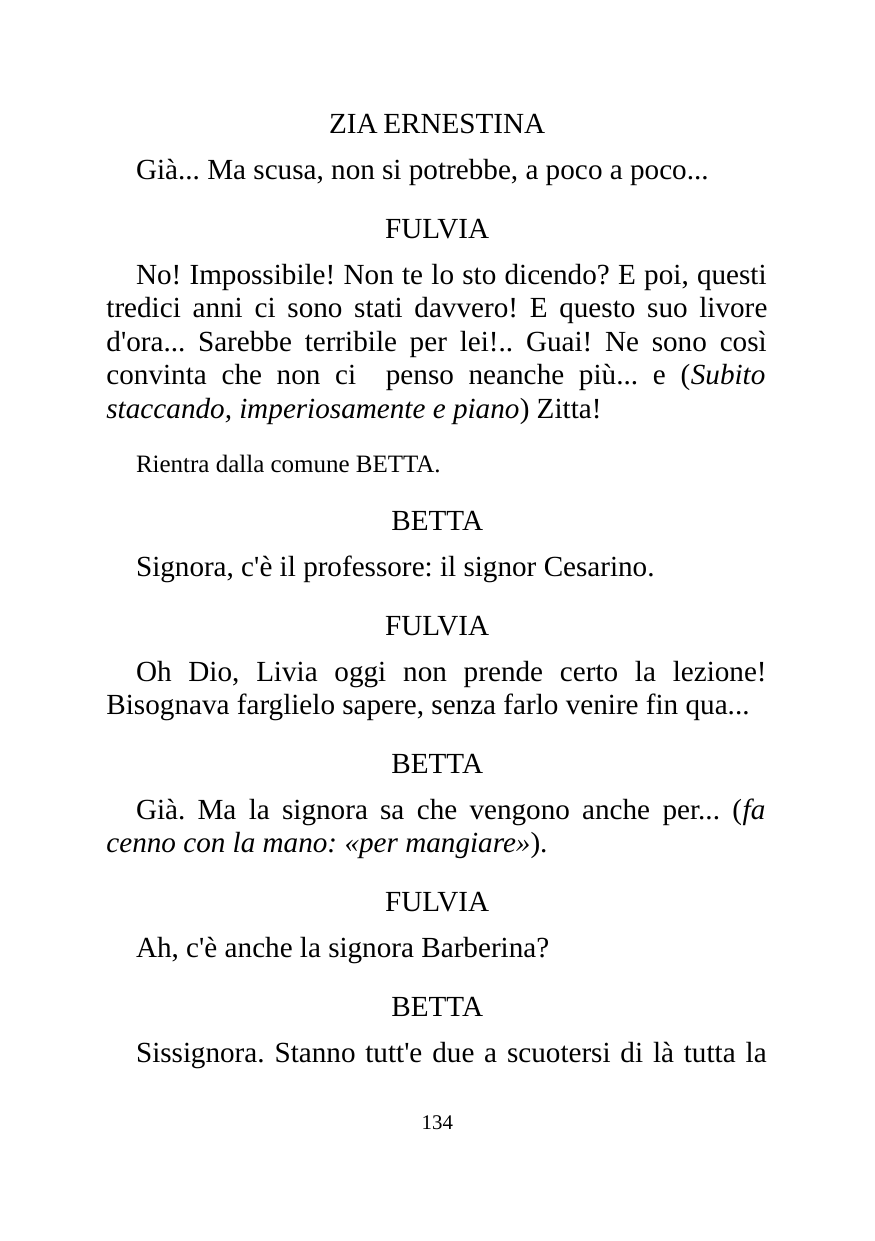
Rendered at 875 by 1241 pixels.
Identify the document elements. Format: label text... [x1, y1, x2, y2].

text Oh Dio, Livia oggi non prende certo la lezione! Bisognava farglielo sapere, senza farlo venire fin qua... [106, 654, 768, 721]
text BETTA [106, 989, 768, 1022]
text Ah, c'è anche la signora Barberina? [106, 930, 768, 964]
text BETTA [106, 503, 768, 537]
text Signora, c'è il professore: il signor Cesarino. [106, 549, 768, 583]
text Già. Ma la signora sa che vengono anche per... (fa cenno con la mano: «per mangiare»). [106, 792, 768, 859]
text FULVIA [106, 884, 768, 918]
text ZIA ERNESTINA [106, 106, 768, 140]
text Rientra dalla comune BETTA. [106, 449, 768, 478]
text Sissignora. Stanno tutt'e due a scuotersi di là tutta la [106, 1035, 768, 1068]
text BETTA [106, 746, 768, 779]
text No! Impossibile! Non te lo sto dicendo? E poi, questi tredici anni ci sono stati davvero! E questo suo livore d'ora... Sarebbe terribile per lei!.. Guai! Ne sono così convinta che non ci penso neanche più... e (Subito staccando, imperiosamente e piano) Zitta! [106, 257, 768, 424]
text FULVIA [106, 211, 768, 244]
text FULVIA [106, 608, 768, 641]
text Già... Ma scusa, non si potrebbe, a poco a poco... [106, 152, 768, 186]
